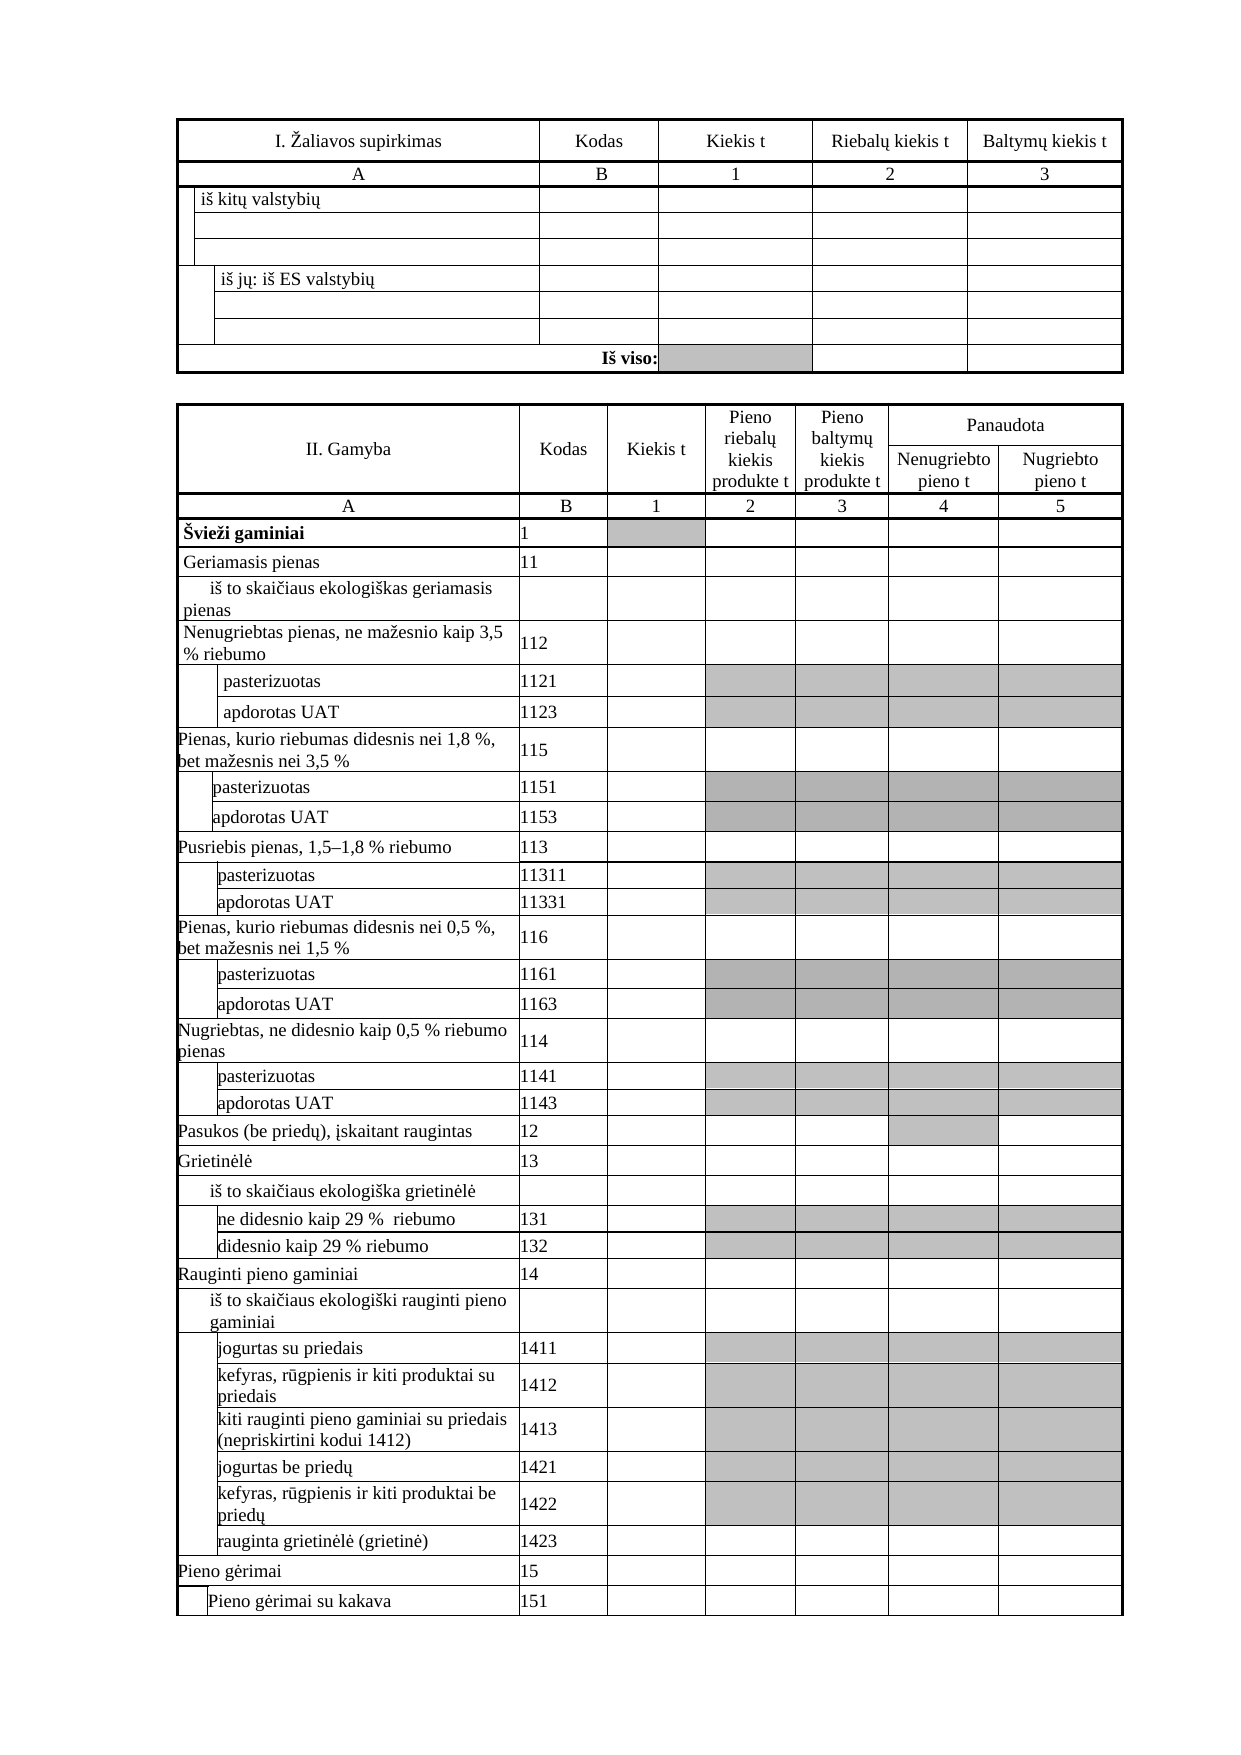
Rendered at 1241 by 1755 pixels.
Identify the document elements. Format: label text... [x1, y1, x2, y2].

table_cell 14 [520, 1259, 607, 1288]
table_cell [999, 889, 1121, 914]
table_cell [608, 1364, 705, 1407]
table_cell [706, 889, 795, 914]
table_cell [999, 665, 1121, 696]
table_cell [608, 665, 705, 696]
table_cell [889, 1482, 998, 1525]
table_cell 151 [520, 1586, 607, 1615]
table_cell [999, 1556, 1121, 1585]
table_cell [813, 345, 967, 371]
table_cell [608, 960, 705, 988]
table_cell kiti rauginti pieno gaminiai su priedais (nepriskirtini kodui 1412) [218, 1408, 519, 1451]
table_cell [659, 188, 812, 211]
table_cell 1151 [520, 772, 607, 801]
table_cell [813, 213, 967, 238]
table_cell [889, 1452, 998, 1481]
table_cell [608, 802, 705, 831]
table_cell 3 [796, 495, 888, 517]
table_cell [796, 621, 888, 664]
table_cell 131 [520, 1206, 607, 1231]
table_cell 1413 [520, 1408, 607, 1451]
table_cell 2 [706, 495, 795, 517]
table_cell [608, 1408, 705, 1451]
table_cell [540, 319, 658, 344]
table_cell Pienas, kurio riebumas didesnis nei 1,8 %, bet mažesnis nei 3,5 % [179, 728, 519, 771]
table_header Pieno baltymų kiekis produkte t [796, 406, 888, 492]
table_cell [706, 832, 795, 861]
table_cell Iš viso: [540, 345, 658, 371]
table_cell [999, 577, 1121, 620]
table_cell [968, 292, 1121, 318]
table_header Baltymų kiekis t [968, 121, 1121, 160]
table_cell 1423 [520, 1526, 607, 1555]
table_header Panaudota [889, 406, 1121, 444]
table_cell [889, 832, 998, 861]
table_cell [999, 621, 1121, 664]
table_cell [968, 266, 1121, 291]
table_cell [608, 772, 705, 801]
table_cell [889, 960, 998, 988]
table_cell Švieži gaminiai [179, 520, 519, 546]
table_cell [520, 577, 607, 620]
table_cell [796, 863, 888, 888]
table_cell [796, 989, 888, 1018]
table_cell [889, 802, 998, 831]
table_cell [999, 1364, 1121, 1407]
table_cell [706, 520, 795, 546]
table_cell 11311 [520, 863, 607, 888]
table_cell [889, 1556, 998, 1585]
table_cell [706, 960, 795, 988]
table_cell [796, 916, 888, 959]
table_header Kodas [540, 121, 658, 160]
table_cell 1161 [520, 960, 607, 988]
table_cell 1421 [520, 1452, 607, 1481]
table_cell [659, 319, 812, 344]
table_cell [999, 989, 1121, 1018]
table_cell [889, 1289, 998, 1332]
table_cell [889, 1019, 998, 1062]
table_cell [999, 1233, 1121, 1258]
table_cell [999, 1259, 1121, 1288]
table_cell [889, 989, 998, 1018]
table_cell [796, 960, 888, 988]
table_cell [889, 1176, 998, 1205]
table_cell [796, 772, 888, 801]
table_cell [999, 520, 1121, 546]
table_cell 116 [520, 916, 607, 959]
table_cell [796, 1289, 888, 1332]
table_cell [796, 1586, 888, 1615]
table_cell Nugriebtas, ne didesnio kaip 0,5 % riebumo pienas [179, 1019, 519, 1062]
table_cell [706, 1259, 795, 1288]
table_cell 11 [520, 548, 607, 576]
table_cell [706, 1116, 795, 1145]
table_cell [659, 345, 812, 371]
table_cell iš to skaičiaus ekologiškas geriamasis pienas [179, 577, 519, 620]
table_cell [706, 1364, 795, 1407]
table_cell 132 [520, 1233, 607, 1258]
table_cell [999, 1526, 1121, 1555]
table_cell [179, 665, 217, 727]
table_cell [796, 1452, 888, 1481]
table_cell [608, 1333, 705, 1362]
table_cell apdorotas UAT [213, 802, 519, 831]
table_cell 15 [520, 1556, 607, 1585]
table_cell apdorotas UAT [218, 697, 519, 727]
table_cell [179, 863, 217, 914]
table_cell [659, 266, 812, 291]
table_cell [706, 1333, 795, 1362]
table_cell [999, 772, 1121, 801]
table_cell [889, 1233, 998, 1258]
table_cell A [179, 495, 519, 517]
table_cell [999, 1452, 1121, 1481]
table_cell [608, 863, 705, 888]
table_cell 11331 [520, 889, 607, 914]
table_cell pasterizuotas [218, 863, 519, 888]
table_cell [520, 1176, 607, 1205]
table_cell [889, 728, 998, 771]
table_cell [179, 345, 214, 371]
table_cell [968, 345, 1121, 371]
table_cell [889, 697, 998, 727]
table_cell 1411 [520, 1333, 607, 1362]
table_cell [796, 697, 888, 727]
table_cell Grietinėlė [179, 1146, 519, 1175]
table_cell [608, 1090, 705, 1115]
table_cell 1163 [520, 989, 607, 1018]
table_cell [889, 1526, 998, 1555]
table_cell [706, 802, 795, 831]
table_cell iš to skaičiaus ekologiški rauginti pieno gaminiai [179, 1289, 519, 1332]
table_cell 3 [968, 163, 1121, 185]
table_cell pasterizuotas [218, 960, 519, 988]
table_cell kefyras, rūgpienis ir kiti produktai su priedais [218, 1364, 519, 1407]
table_cell [706, 1233, 795, 1258]
table_cell [608, 1586, 705, 1615]
table_header Kiekis t [659, 121, 812, 160]
table_cell [796, 577, 888, 620]
table_header II. Gamyba [179, 406, 519, 492]
table_cell [608, 1526, 705, 1555]
table_cell [706, 1019, 795, 1062]
table_cell [706, 697, 795, 727]
table_cell Pienas, kurio riebumas didesnis nei 0,5 %, bet mažesnis nei 1,5 % [179, 916, 519, 959]
table_cell Rauginti pieno gaminiai [179, 1259, 519, 1288]
table_cell apdorotas UAT [218, 889, 519, 914]
table_cell [659, 239, 812, 264]
table_cell [608, 1146, 705, 1175]
table_cell [999, 697, 1121, 727]
table_cell 114 [520, 1019, 607, 1062]
table_cell [540, 213, 658, 238]
table_cell 5 [999, 495, 1121, 517]
table_cell [796, 889, 888, 914]
table_cell [608, 1556, 705, 1585]
table_cell [179, 772, 212, 831]
table_cell [608, 1116, 705, 1145]
table_cell 112 [520, 621, 607, 664]
table_cell [706, 1586, 795, 1615]
table_cell [608, 1452, 705, 1481]
table_cell [540, 266, 658, 291]
table_cell [608, 621, 705, 664]
table_header I. Žaliavos supirkimas [179, 121, 539, 160]
table_cell [889, 889, 998, 914]
table_cell [706, 728, 795, 771]
table_cell [608, 1063, 705, 1088]
table_cell [706, 1452, 795, 1481]
table_cell [889, 772, 998, 801]
table_cell [889, 863, 998, 888]
table_cell 1123 [520, 697, 607, 727]
table_cell ne didesnio kaip 29 % riebumo [218, 1206, 519, 1231]
table_cell iš jų: iš ES valstybių [215, 266, 539, 291]
table_header Riebalų kiekis t [813, 121, 967, 160]
table_cell [608, 577, 705, 620]
table_cell [813, 266, 967, 291]
table_cell [889, 1259, 998, 1288]
table_cell [796, 1090, 888, 1115]
table_cell [889, 1090, 998, 1115]
table_cell [999, 1482, 1121, 1525]
table_cell pasterizuotas [213, 772, 519, 801]
table_cell [706, 621, 795, 664]
table_cell [215, 292, 539, 318]
table_cell [796, 1116, 888, 1145]
table_cell [999, 1090, 1121, 1115]
table_cell Geriamasis pienas [179, 548, 519, 576]
table_cell [706, 772, 795, 801]
table_cell [706, 989, 795, 1018]
table_cell [608, 1206, 705, 1231]
table_cell [889, 1146, 998, 1175]
table_cell B [540, 163, 658, 185]
table_cell [813, 319, 967, 344]
table_cell [659, 213, 812, 238]
table_cell [889, 1364, 998, 1407]
table_cell [796, 520, 888, 546]
table_cell [889, 665, 998, 696]
table_cell [796, 1019, 888, 1062]
table_cell [889, 916, 998, 959]
table_cell [706, 1063, 795, 1088]
table_cell [706, 1176, 795, 1205]
table_cell [540, 188, 658, 211]
table_cell [608, 1259, 705, 1288]
table_cell [999, 548, 1121, 576]
table_cell Pasukos (be priedų), įskaitant raugintas [179, 1116, 519, 1145]
table_cell [706, 1090, 795, 1115]
table_cell apdorotas UAT [218, 1090, 519, 1115]
table_cell [999, 1206, 1121, 1231]
table_cell [796, 1526, 888, 1555]
table_cell [520, 1289, 607, 1332]
table_cell [999, 1408, 1121, 1451]
table_cell 1422 [520, 1482, 607, 1525]
table_cell [195, 213, 539, 238]
table_cell Nugriebto pieno t [999, 446, 1121, 492]
table_cell [608, 728, 705, 771]
table_cell 1 [659, 163, 812, 185]
table_header Pieno riebalų kiekis produkte t [706, 406, 795, 492]
table_cell [796, 1408, 888, 1451]
table_cell [796, 1259, 888, 1288]
table_cell [968, 213, 1121, 238]
table_cell [889, 548, 998, 576]
table_header Kodas [520, 406, 607, 492]
table_cell Nenugriebtas pienas, ne mažesnio kaip 3,5 % riebumo [179, 621, 519, 664]
table_cell 115 [520, 728, 607, 771]
table_cell [608, 832, 705, 861]
table_cell 1412 [520, 1364, 607, 1407]
table_cell [215, 345, 539, 371]
table_cell [796, 728, 888, 771]
table_cell [796, 1556, 888, 1585]
table_cell [999, 863, 1121, 888]
table_cell [179, 1587, 207, 1615]
table_cell [215, 319, 539, 344]
table_cell [608, 1176, 705, 1205]
table_cell [796, 548, 888, 576]
table_cell 1 [608, 495, 705, 517]
table_cell didesnio kaip 29 % riebumo [218, 1233, 519, 1258]
table_cell [813, 188, 967, 211]
table_cell B [520, 495, 607, 517]
table_cell [796, 802, 888, 831]
table_cell 1143 [520, 1090, 607, 1115]
table_cell 13 [520, 1146, 607, 1175]
table_cell [999, 916, 1121, 959]
table_cell [706, 1146, 795, 1175]
table_cell [608, 1289, 705, 1332]
table_cell 12 [520, 1116, 607, 1145]
table_cell [889, 1586, 998, 1615]
table_cell [195, 239, 539, 264]
table_cell [540, 239, 658, 264]
table_cell [889, 1333, 998, 1362]
table_cell [706, 1289, 795, 1332]
table_cell [659, 292, 812, 318]
table_cell apdorotas UAT [218, 989, 519, 1018]
table_cell [968, 188, 1121, 211]
table_cell jogurtas be priedų [218, 1452, 519, 1481]
table_cell [608, 1233, 705, 1258]
table_cell [889, 520, 998, 546]
table_cell [706, 1526, 795, 1555]
table_cell [796, 1063, 888, 1088]
table_cell [889, 1116, 998, 1145]
table_cell [889, 1063, 998, 1088]
table_cell [999, 1063, 1121, 1088]
table_cell [796, 1364, 888, 1407]
table_cell [608, 889, 705, 914]
table_cell [179, 1063, 217, 1115]
table_cell [608, 1482, 705, 1525]
table_cell [706, 577, 795, 620]
table_cell [999, 1176, 1121, 1205]
table_cell [796, 1206, 888, 1231]
table_cell pasterizuotas [218, 665, 519, 696]
table_cell Nenugriebto pieno t [889, 446, 998, 492]
table_cell [608, 1019, 705, 1062]
table_cell 1121 [520, 665, 607, 696]
table_cell 2 [813, 163, 967, 185]
table_cell [608, 989, 705, 1018]
table_cell [999, 1289, 1121, 1332]
table_cell [999, 1019, 1121, 1062]
table_cell [179, 188, 194, 264]
table_cell Pieno gėrimai su kakava [208, 1586, 519, 1615]
table_cell [889, 577, 998, 620]
table_cell [608, 697, 705, 727]
table_cell [796, 1333, 888, 1362]
table_cell [706, 916, 795, 959]
table_cell [706, 1482, 795, 1525]
table_cell [889, 621, 998, 664]
table_cell [608, 548, 705, 576]
table_cell [179, 1206, 217, 1258]
table_cell [796, 1176, 888, 1205]
table_cell [999, 728, 1121, 771]
table_cell [999, 1116, 1121, 1145]
table_cell [179, 1333, 217, 1555]
table_cell 4 [889, 495, 998, 517]
table_cell [796, 665, 888, 696]
table_cell [999, 832, 1121, 861]
table_cell [796, 1233, 888, 1258]
table_cell [706, 1408, 795, 1451]
table_cell Pieno gėrimai [179, 1556, 519, 1585]
table_cell Pusriebis pienas, 1,5–1,8 % riebumo [179, 832, 519, 861]
table_cell pasterizuotas [218, 1063, 519, 1088]
table_cell [706, 1556, 795, 1585]
table_cell [999, 1333, 1121, 1362]
table_cell 1 [520, 520, 607, 546]
table_cell [813, 292, 967, 318]
table_cell [706, 1206, 795, 1231]
table_cell kefyras, rūgpienis ir kiti produktai be priedų [218, 1482, 519, 1525]
table_cell [999, 802, 1121, 831]
table_cell [968, 239, 1121, 264]
table_cell [706, 863, 795, 888]
table_cell rauginta grietinėlė (grietinė) [218, 1526, 519, 1555]
table_cell [813, 239, 967, 264]
table_cell 113 [520, 832, 607, 861]
table_header Kiekis t [608, 406, 705, 492]
table_cell iš kitų valstybių [195, 188, 539, 211]
table_cell [706, 665, 795, 696]
table_cell iš to skaičiaus ekologiška grietinėlė [179, 1176, 519, 1205]
table_cell [540, 292, 658, 318]
table_cell [796, 1482, 888, 1525]
table_cell 1153 [520, 802, 607, 831]
table_cell [889, 1408, 998, 1451]
table_cell [968, 319, 1121, 344]
table_cell jogurtas su priedais [218, 1333, 519, 1362]
table_cell 1141 [520, 1063, 607, 1088]
table_cell [608, 916, 705, 959]
table_cell [999, 960, 1121, 988]
table_cell [608, 520, 705, 546]
table_cell [796, 1146, 888, 1175]
table_cell [796, 832, 888, 861]
table_cell [706, 548, 795, 576]
table_cell [889, 1206, 998, 1231]
table_cell [179, 266, 214, 344]
table_cell [179, 960, 217, 1018]
table_cell [999, 1146, 1121, 1175]
table_cell A [179, 163, 539, 185]
table_cell [999, 1586, 1121, 1615]
